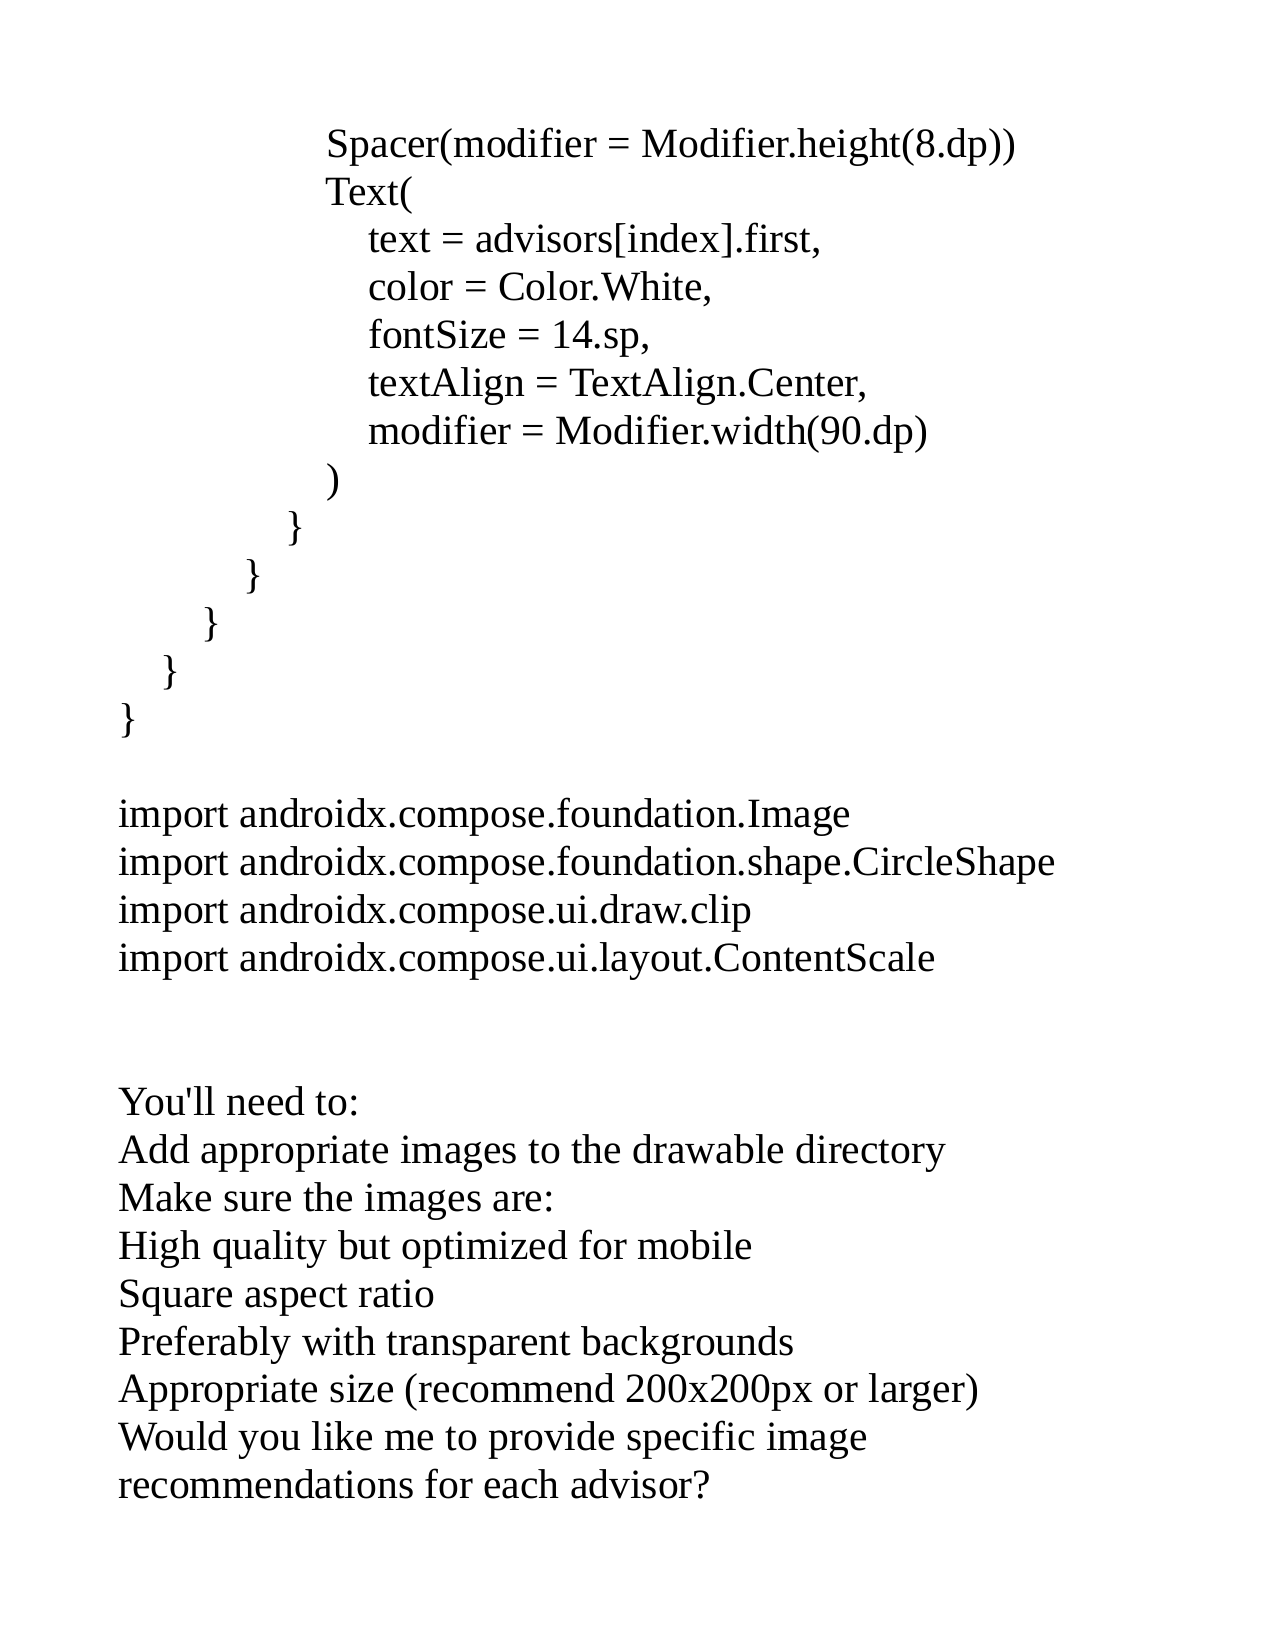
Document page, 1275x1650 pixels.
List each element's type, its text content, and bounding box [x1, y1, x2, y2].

text } [118, 501, 1157, 549]
text import androidx.compose.ui.draw.clip [118, 885, 1157, 933]
text } [118, 597, 1157, 645]
text Text( [118, 166, 1157, 214]
text You'll need to: [118, 1076, 1157, 1124]
text color = Color.White, [118, 262, 1157, 310]
text Add appropriate images to the drawable directory [118, 1124, 1157, 1172]
text import androidx.compose.foundation.Image [118, 789, 1157, 837]
text textAlign = TextAlign.Center, [118, 358, 1157, 406]
text } [118, 645, 1157, 693]
text } [118, 693, 1157, 741]
text Make sure the images are: [118, 1172, 1157, 1220]
text ) [118, 453, 1157, 501]
text Spacer(modifier = Modifier.height(8.dp)) [118, 118, 1157, 166]
text High quality but optimized for mobile [118, 1220, 1157, 1268]
text import androidx.compose.ui.layout.ContentScale [118, 933, 1157, 981]
text fontSize = 14.sp, [118, 310, 1157, 358]
text modifier = Modifier.width(90.dp) [118, 406, 1157, 453]
text Appropriate size (recommend 200x200px or larger) [118, 1364, 1157, 1412]
text Would you like me to provide specific image recommendations for each advisor? [118, 1412, 1157, 1508]
text Preferably with transparent backgrounds [118, 1316, 1157, 1364]
text Square aspect ratio [118, 1268, 1157, 1316]
text } [118, 549, 1157, 597]
text text = advisors[index].first, [118, 214, 1157, 262]
text import androidx.compose.foundation.shape.CircleShape [118, 837, 1157, 885]
